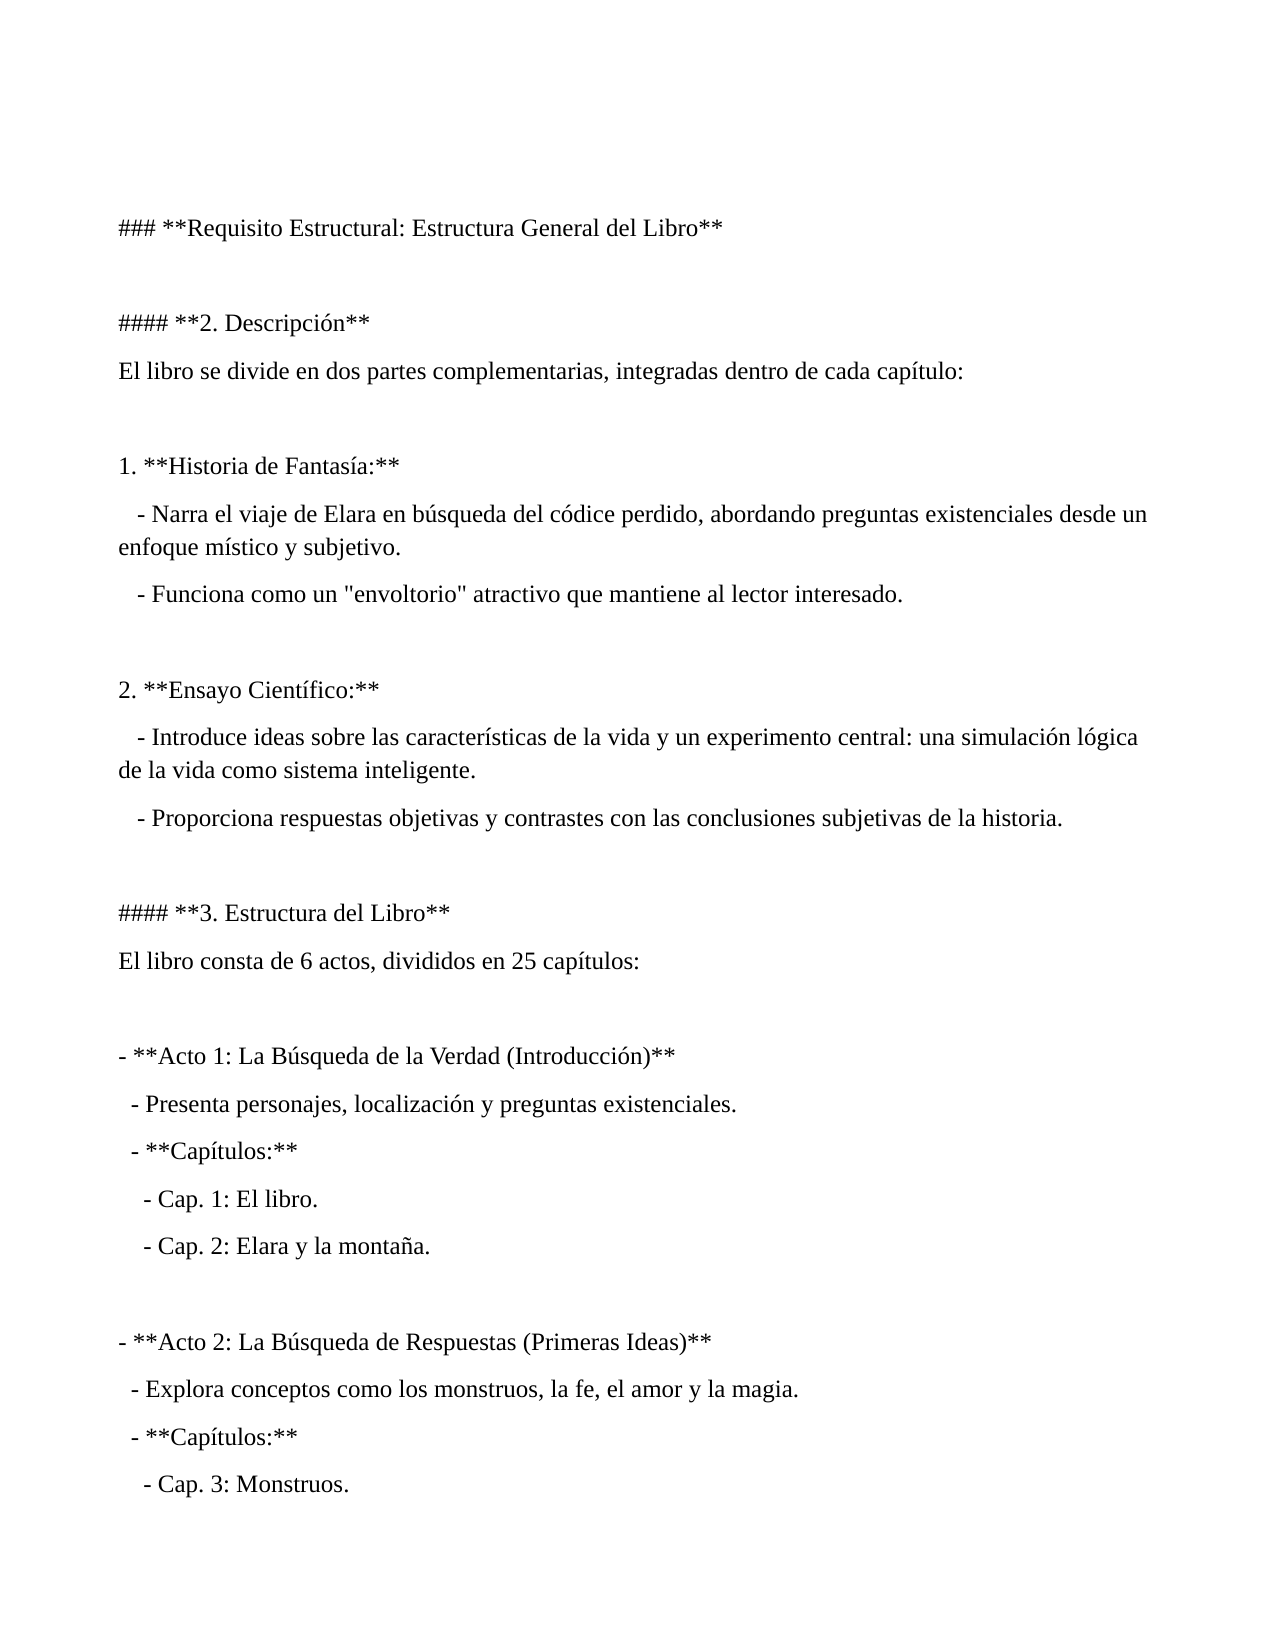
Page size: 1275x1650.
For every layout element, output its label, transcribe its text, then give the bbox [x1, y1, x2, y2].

text - **Capítulos:** [118, 1136, 1157, 1165]
text - Cap. 3: Monstruos. [118, 1469, 1157, 1498]
text - **Acto 2: La Búsqueda de Respuestas (Primeras Ideas)** [118, 1327, 1157, 1355]
text 1. **Historia de Fantasía:** [118, 451, 1157, 480]
text #### **3. Estructura del Libro** [118, 898, 1157, 927]
text - Explora conceptos como los monstruos, la fe, el amor y la magia. [118, 1374, 1157, 1403]
text - Proporciona respuestas objetivas y contrastes con las conclusiones subjetivas de la historia. [118, 803, 1157, 832]
text - Cap. 1: El libro. [118, 1184, 1157, 1213]
text #### **2. Descripción** [118, 308, 1157, 337]
text El libro se divide en dos partes complementarias, integradas dentro de cada capítulo: [118, 356, 1157, 385]
text ### **Requisito Estructural: Estructura General del Libro** [118, 213, 1157, 242]
text - **Capítulos:** [118, 1422, 1157, 1451]
text El libro consta de 6 actos, divididos en 25 capítulos: [118, 946, 1157, 974]
text - **Acto 1: La Búsqueda de la Verdad (Introducción)** [118, 1041, 1157, 1070]
text - Introduce ideas sobre las características de la vida y un experimento central: una simulación lógica de la vida como sistema inteligente. [118, 722, 1157, 784]
text - Narra el viaje de Elara en búsqueda del códice perdido, abordando preguntas existenciales desde un enfoque místico y subjetivo. [118, 499, 1157, 561]
text - Presenta personajes, localización y preguntas existenciales. [118, 1089, 1157, 1117]
text 2. **Ensayo Científico:** [118, 675, 1157, 703]
text - Funciona como un "envoltorio" atractivo que mantiene al lector interesado. [118, 579, 1157, 608]
text - Cap. 2: Elara y la montaña. [118, 1231, 1157, 1260]
